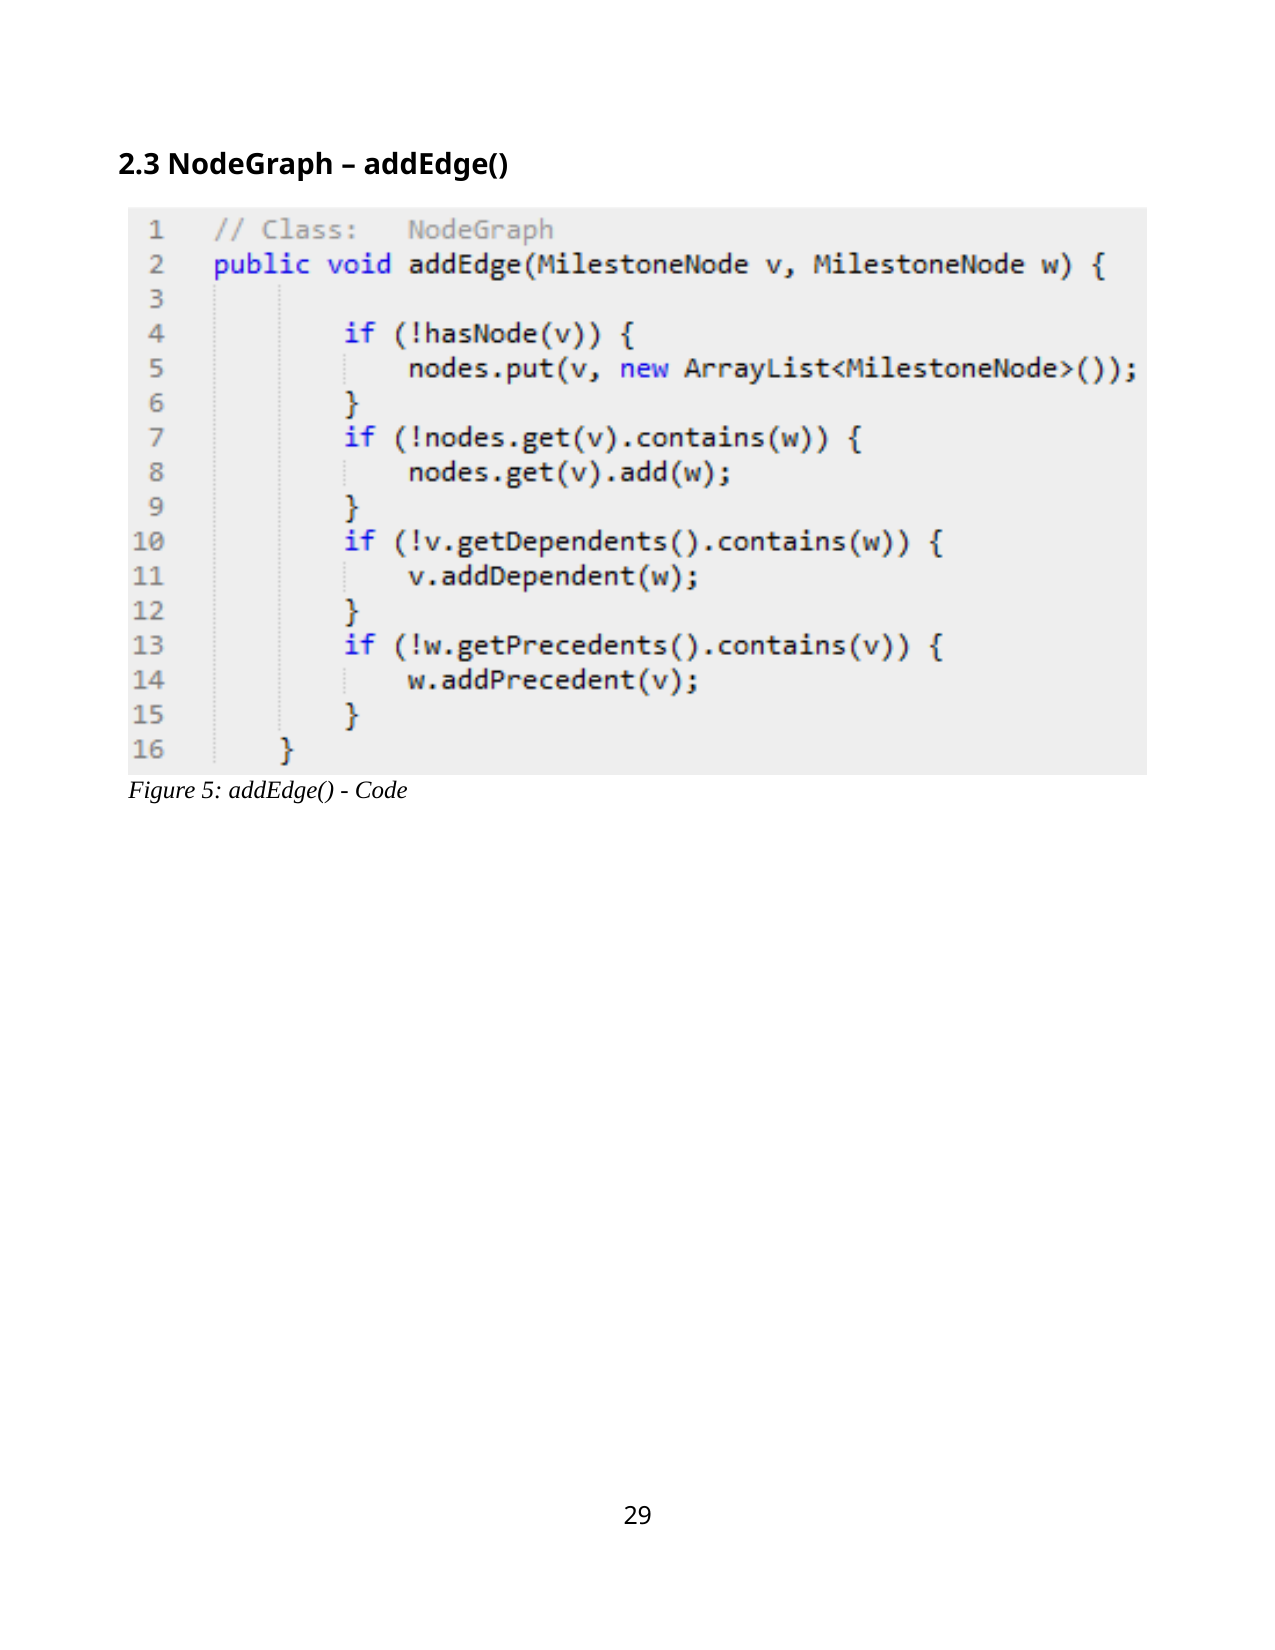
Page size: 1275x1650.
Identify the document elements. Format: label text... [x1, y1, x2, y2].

text Figure 5: addEdge() - Code [128, 775, 1147, 803]
picture [128, 207, 1147, 775]
subtitle 2.3 NodeGraph – addEdge() [118, 143, 1157, 183]
